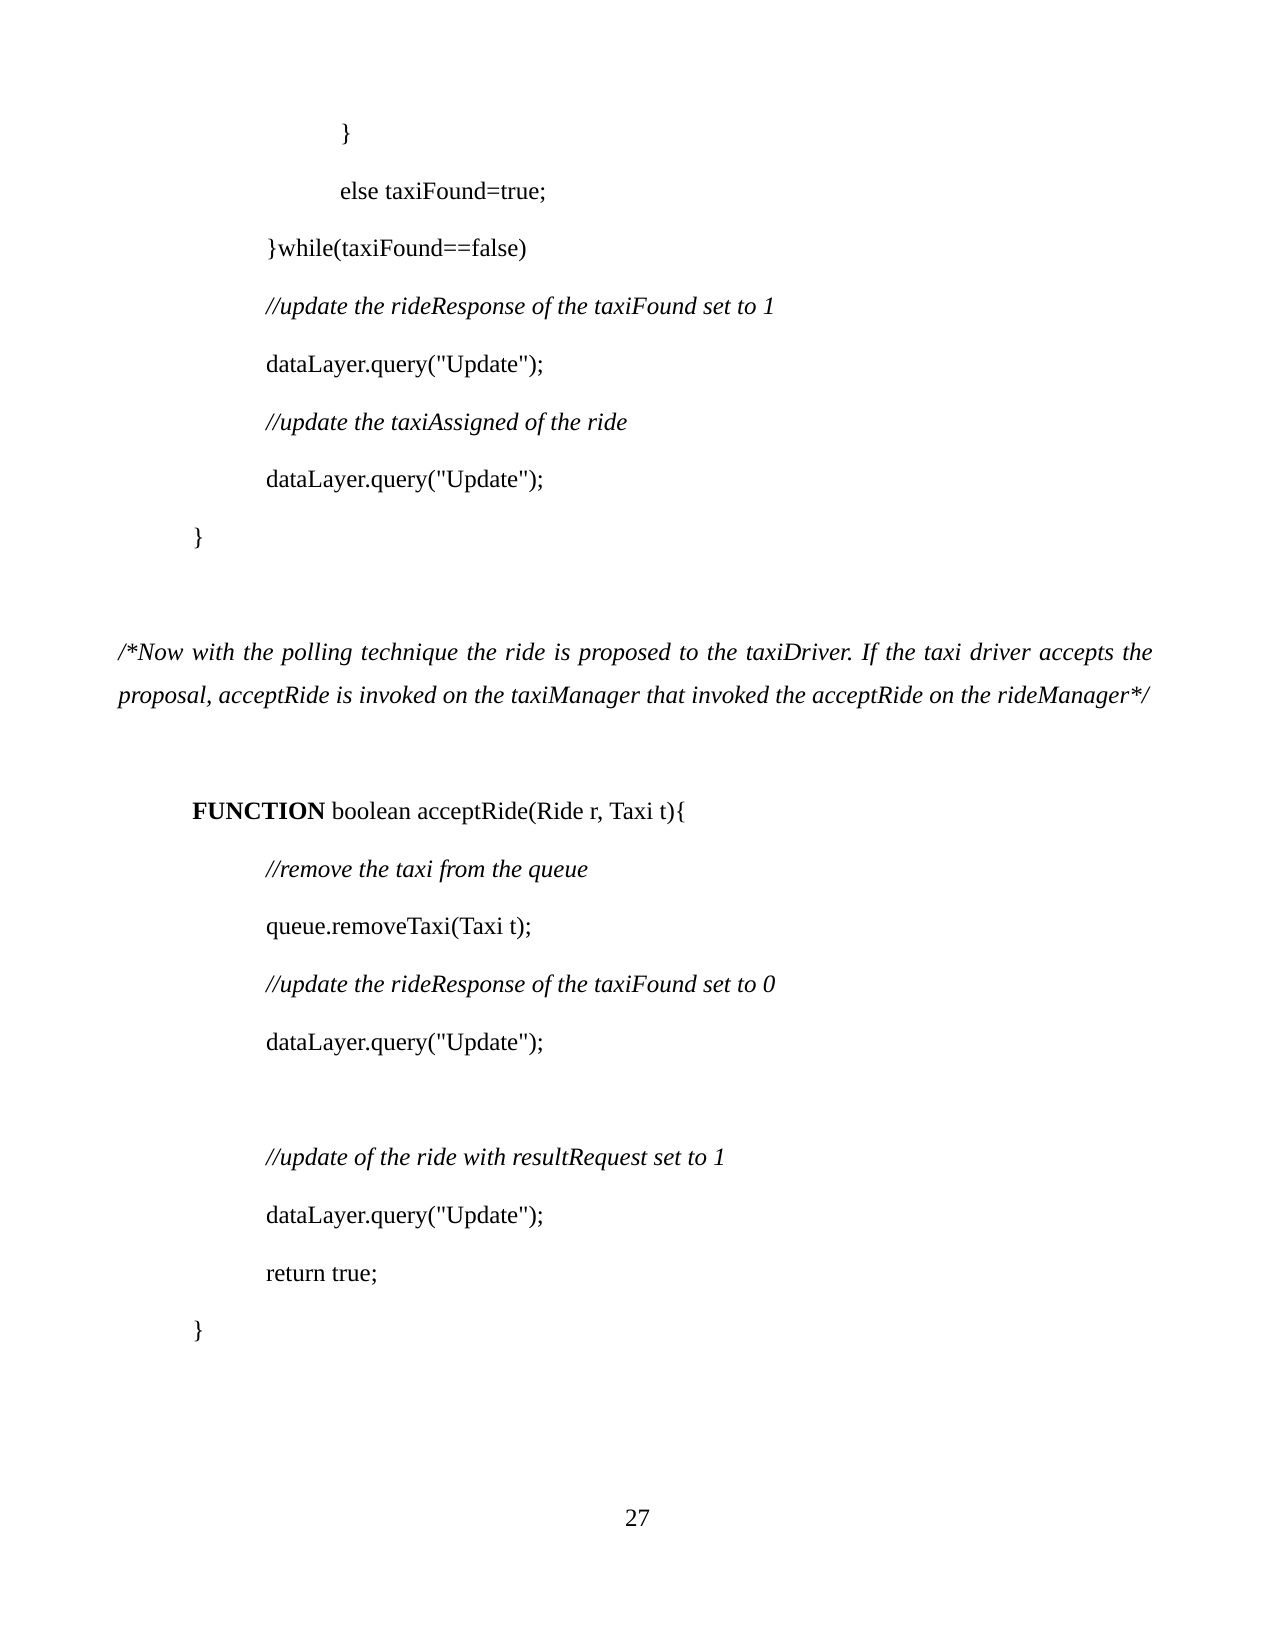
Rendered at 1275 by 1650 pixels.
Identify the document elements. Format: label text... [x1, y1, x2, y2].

text dataLayer.query("Update"); [118, 1027, 1157, 1056]
text dataLayer.query("Update"); [118, 1200, 1157, 1229]
text //update the rideResponse of the taxiFound set to 0 [192, 969, 1157, 998]
text } [118, 1315, 1157, 1344]
text } [118, 118, 1157, 147]
text else taxiFound=true; [118, 176, 1157, 204]
text }while(taxiFound==false) [118, 233, 1157, 262]
text /*Now with the polling technique the ride is proposed to the taxiDriver. If the taxi driver accepts the proposal, acceptRide is invoked on the taxiManager that invoked the acceptRide on the rideManager*/ [118, 637, 1157, 709]
text queue.removeTaxi(Taxi t); [118, 911, 1157, 940]
text dataLayer.query("Update"); [118, 464, 1157, 493]
text } [118, 522, 1157, 551]
text //update the rideResponse of the taxiFound set to 1 [118, 291, 1157, 320]
text //update of the ride with resultRequest set to 1 [118, 1142, 1157, 1171]
text FUNCTION boolean acceptRide(Ride r, Taxi t){ [118, 796, 1157, 825]
text //update the taxiAssigned of the ride [118, 407, 1157, 435]
text //remove the taxi from the queue [118, 854, 1157, 882]
text dataLayer.query("Update"); [118, 349, 1157, 378]
text return true; [118, 1258, 1157, 1286]
